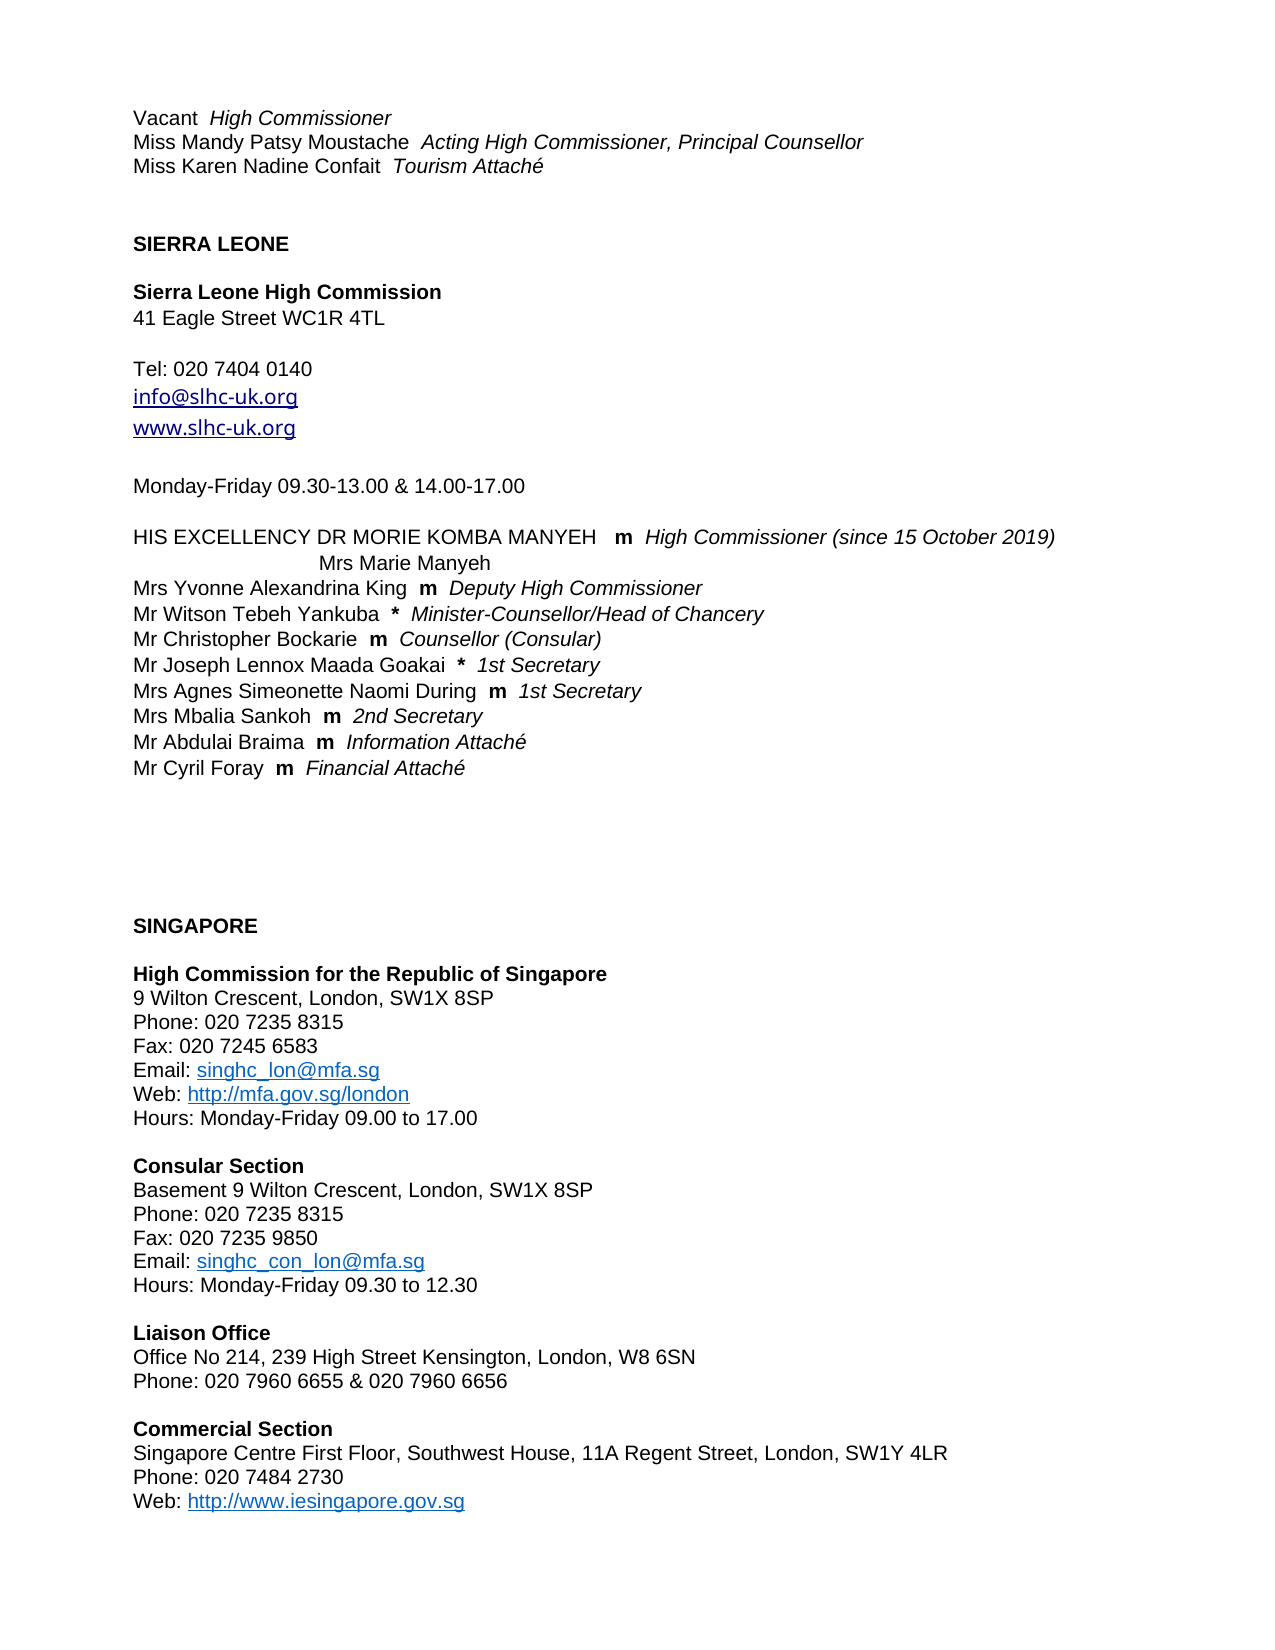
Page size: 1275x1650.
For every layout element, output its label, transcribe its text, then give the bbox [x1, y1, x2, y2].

text Tel: 020 7404 0140 [133, 357, 1181, 381]
text Miss Karen Nadine Confait Tourism Attaché [133, 153, 1181, 177]
text Singapore Centre First Floor, Southwest House, 11A Regent Street, London, SW1Y 4LR [133, 1441, 1181, 1465]
text Phone: 020 7235 8315 [133, 1010, 1181, 1034]
text Phone: 020 7960 6655 & 020 7960 6656 [133, 1369, 1181, 1393]
text info@slhc-uk.org [133, 382, 1181, 411]
text Hours: Monday-Friday 09.00 to 17.00 [133, 1106, 1181, 1129]
subtitle Commercial Section [133, 1417, 1181, 1441]
text 41 Eagle Street WC1R 4TL [133, 305, 1181, 329]
text HIS EXCELLENCY DR MORIE KOMBA MANYEH m High Commissioner (since 15 October 2019) [133, 525, 1181, 549]
text Fax: 020 7235 9850 [133, 1225, 1181, 1249]
text SINGAPORE [133, 914, 1181, 938]
text Email: singhc_con_lon@mfa.sg [133, 1249, 1181, 1273]
text Hours: Monday-Friday 09.30 to 12.30 [133, 1273, 1181, 1297]
text Mrs Mbalia Sankoh m 2nd Secretary [133, 704, 1181, 728]
text Monday-Friday 09.30-13.00 & 14.00-17.00 [133, 473, 1181, 497]
text Basement 9 Wilton Crescent, London, SW1X 8SP [133, 1177, 1181, 1201]
subtitle Liaison Office [133, 1321, 1181, 1345]
text www.slhc-uk.org [133, 413, 1181, 441]
text Mr Christopher Bockarie m Counsellor (Consular) [133, 627, 1181, 651]
text High Commission for the Republic of Singapore [133, 962, 1181, 986]
text 9 Wilton Crescent, London, SW1X 8SP [133, 986, 1181, 1010]
text Mr Cyril Foray m Financial Attaché [133, 755, 1181, 779]
text Web: http://www.iesingapore.gov.sg [133, 1489, 1181, 1513]
subtitle Consular Section [133, 1153, 1181, 1177]
text Mrs Agnes Simeonette Naomi During m 1st Secretary [133, 678, 1181, 702]
text SIERRA LEONE [133, 232, 1181, 256]
text Phone: 020 7235 8315 [133, 1201, 1181, 1225]
text Mrs Marie Manyeh [133, 550, 1181, 574]
text Phone: 020 7484 2730 [133, 1465, 1181, 1489]
text Mr Witson Tebeh Yankuba * Minister-Counsellor/Head of Chancery [133, 602, 1181, 626]
text Mr Joseph Lennox Maada Goakai * 1st Secretary [133, 653, 1181, 677]
text Web: http://mfa.gov.sg/london [133, 1082, 1181, 1106]
text Office No 214, 239 High Street Kensington, London, W8 6SN [133, 1345, 1181, 1369]
text Vacant High Commissioner [133, 106, 1181, 129]
text Fax: 020 7245 6583 [133, 1034, 1181, 1058]
text Mrs Yvonne Alexandrina King m Deputy High Commissioner [133, 576, 1181, 600]
text Sierra Leone High Commission [133, 280, 1181, 304]
text Mr Abdulai Braima m Information Attaché [133, 730, 1181, 754]
text Miss Mandy Patsy Moustache Acting High Commissioner, Principal Counsellor [133, 129, 1181, 153]
text Email: singhc_lon@mfa.sg [133, 1058, 1181, 1082]
